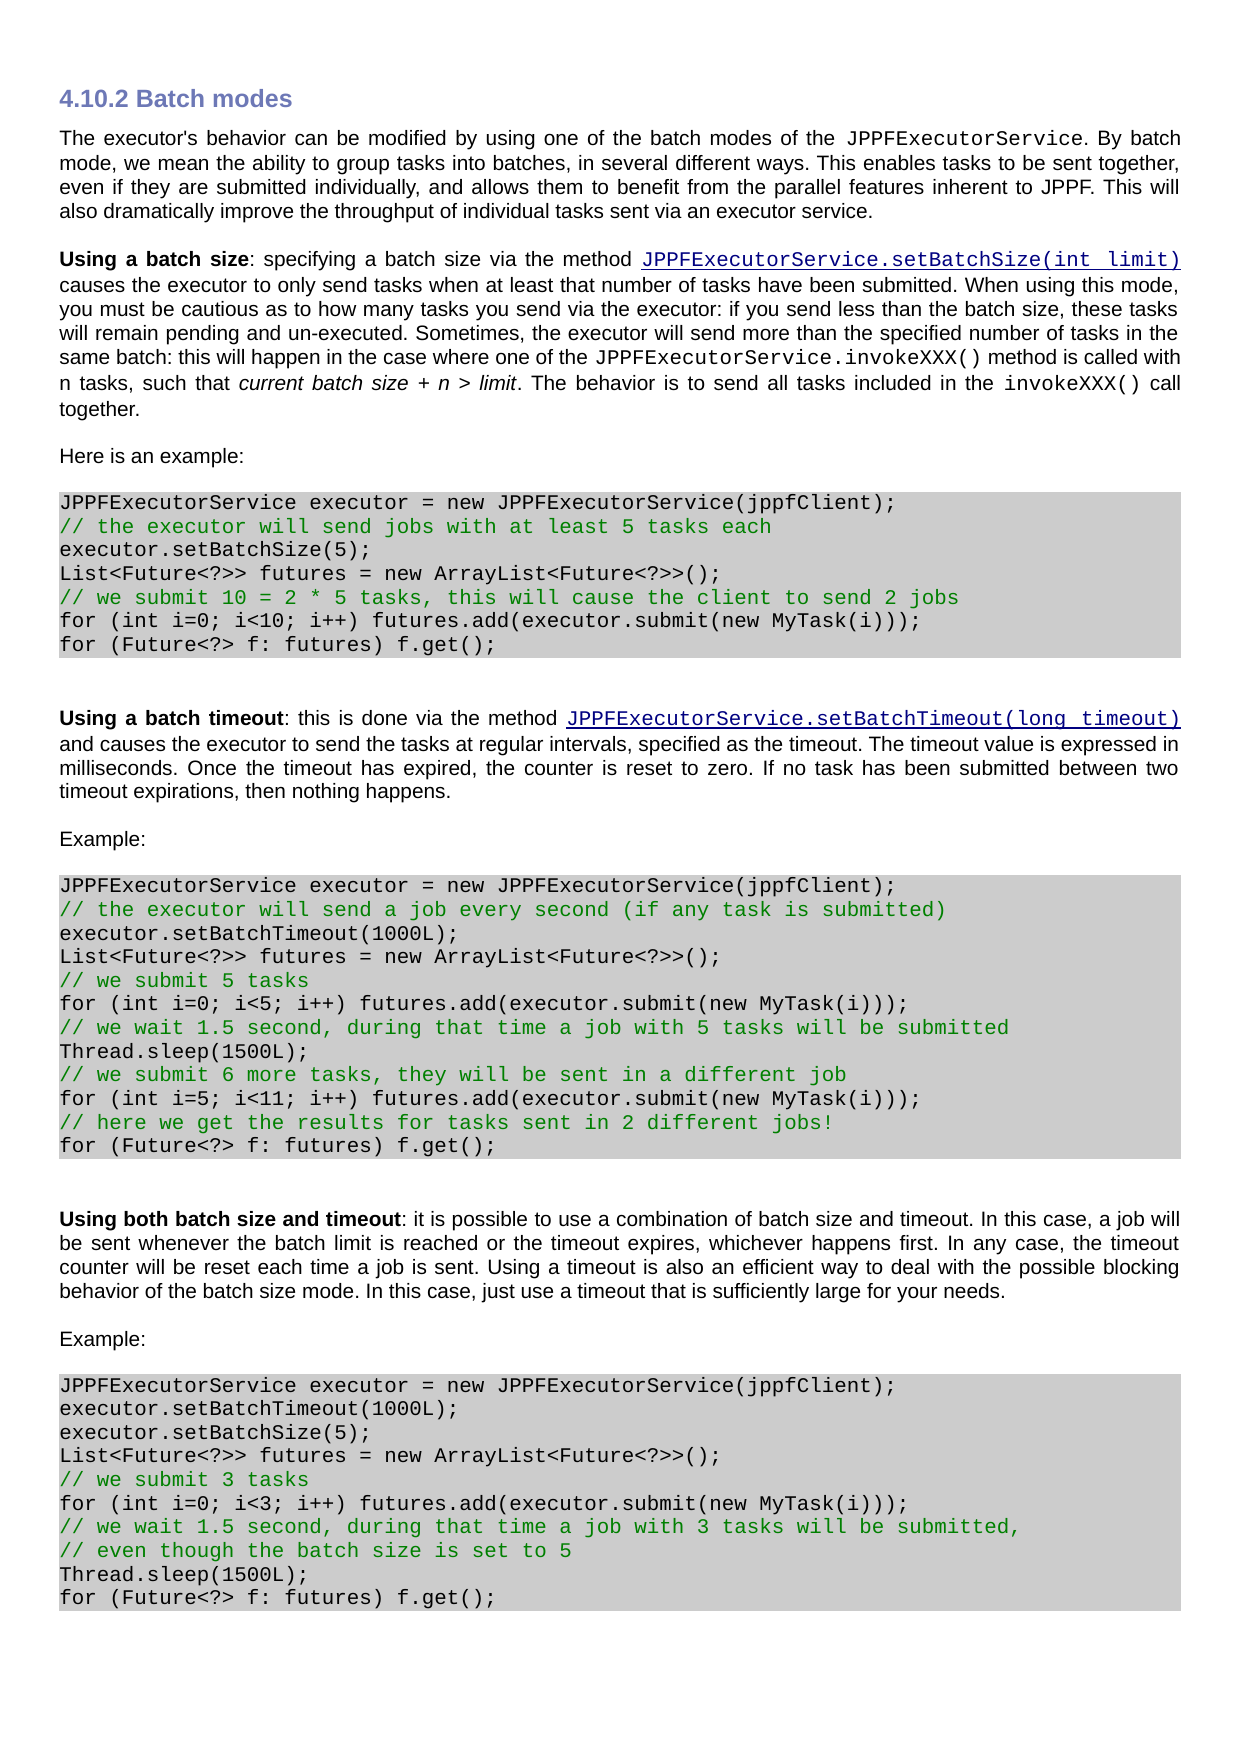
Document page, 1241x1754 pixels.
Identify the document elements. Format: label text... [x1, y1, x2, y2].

text // we wait 1.5 second, during that time a job with 3 tasks will be submitted, [59, 1516, 1181, 1540]
text // even though the batch size is set to 5 [59, 1540, 1181, 1564]
text // here we get the results for tasks sent in 2 different jobs! [59, 1112, 1181, 1135]
text Using both batch size and timeout: it is possible to use a combination of batch size and timeout. In this case, a job will be sent whenever the batch limit is reached or the timeout expires, whichever happens first. In any case, the timeout counter will be reset each time a job is sent. Using a timeout is also an efficient way to deal with the possible blocking behavior of the batch size mode. In this case, just use a timeout that is sufficiently large for your needs. [59, 1207, 1181, 1303]
text // we submit 5 tasks [59, 970, 1181, 993]
text JPPFExecutorService executor = new JPPFExecutorService(jppfClient); [59, 875, 1181, 899]
text JPPFExecutorService executor = new JPPFExecutorService(jppfClient); [59, 1374, 1181, 1398]
text // the executor will send jobs with at least 5 tasks each [59, 516, 1181, 539]
text executor.setBatchTimeout(1000L); [59, 922, 1181, 946]
text executor.setBatchSize(5); [59, 539, 1181, 563]
text for (int i=0; i<3; i++) futures.add(executor.submit(new MyTask(i))); [59, 1493, 1181, 1516]
subtitle Batch modes [59, 84, 1181, 113]
text for (Future<?> f: futures) f.get(); [59, 634, 1181, 658]
text Example: [59, 1327, 1181, 1351]
text // we submit 6 more tasks, they will be sent in a different job [59, 1064, 1181, 1088]
text executor.setBatchTimeout(1000L); [59, 1398, 1181, 1422]
text The executor's behavior can be modified by using one of the batch modes of the JPPFExecutorService. By batch mode, we mean the ability to group tasks into batches, in several different ways. This enables tasks to be sent together, even if they are submitted individually, and allows them to benefit from the parallel features inherent to JPPF. This will also dramatically improve the throughput of individual tasks sent via an executor service. [59, 125, 1181, 223]
text Example: [59, 827, 1181, 851]
text Here is an example: [59, 444, 1181, 468]
text List<Future<?>> futures = new ArrayList<Future<?>>(); [59, 563, 1181, 587]
text JPPFExecutorService executor = new JPPFExecutorService(jppfClient); [59, 492, 1181, 516]
text // the executor will send a job every second (if any task is submitted) [59, 899, 1181, 922]
text Using a batch size: specifying a batch size via the method JPPFExecutorService.setBatchSize(int limit) causes the executor to only send tasks when at least that number of tasks have been submitted. When using this mode, you must be cautious as to how many tasks you send via the executor: if you send less than the batch size, these tasks will remain pending and un-executed. Sometimes, the executor will send more than the specified number of tasks in the same batch: this will happen in the case where one of the JPPFExecutorService.invokeXXX() method is called with n tasks, such that current batch size + n > limit. The behavior is to send all tasks included in the invokeXXX() call together. [59, 247, 1181, 420]
text for (Future<?> f: futures) f.get(); [59, 1135, 1181, 1159]
text // we submit 3 tasks [59, 1469, 1181, 1493]
text for (int i=5; i<11; i++) futures.add(executor.submit(new MyTask(i))); [59, 1088, 1181, 1112]
text executor.setBatchSize(5); [59, 1422, 1181, 1446]
text for (int i=0; i<5; i++) futures.add(executor.submit(new MyTask(i))); [59, 993, 1181, 1017]
text // we wait 1.5 second, during that time a job with 5 tasks will be submitted [59, 1017, 1181, 1041]
text Thread.sleep(1500L); [59, 1041, 1181, 1064]
text Thread.sleep(1500L); [59, 1564, 1181, 1587]
text List<Future<?>> futures = new ArrayList<Future<?>>(); [59, 946, 1181, 970]
text for (int i=0; i<10; i++) futures.add(executor.submit(new MyTask(i))); [59, 610, 1181, 634]
text List<Future<?>> futures = new ArrayList<Future<?>>(); [59, 1446, 1181, 1469]
text Using a batch timeout: this is done via the method JPPFExecutorService.setBatchTimeout(long timeout) and causes the executor to send the tasks at regular intervals, specified as the timeout. The timeout value is expressed in milliseconds. Once the timeout has expired, the counter is reset to zero. If no task has been submitted between two timeout expirations, then nothing happens. [59, 706, 1181, 803]
text for (Future<?> f: futures) f.get(); [59, 1587, 1181, 1611]
text // we submit 10 = 2 * 5 tasks, this will cause the client to send 2 jobs [59, 587, 1181, 610]
